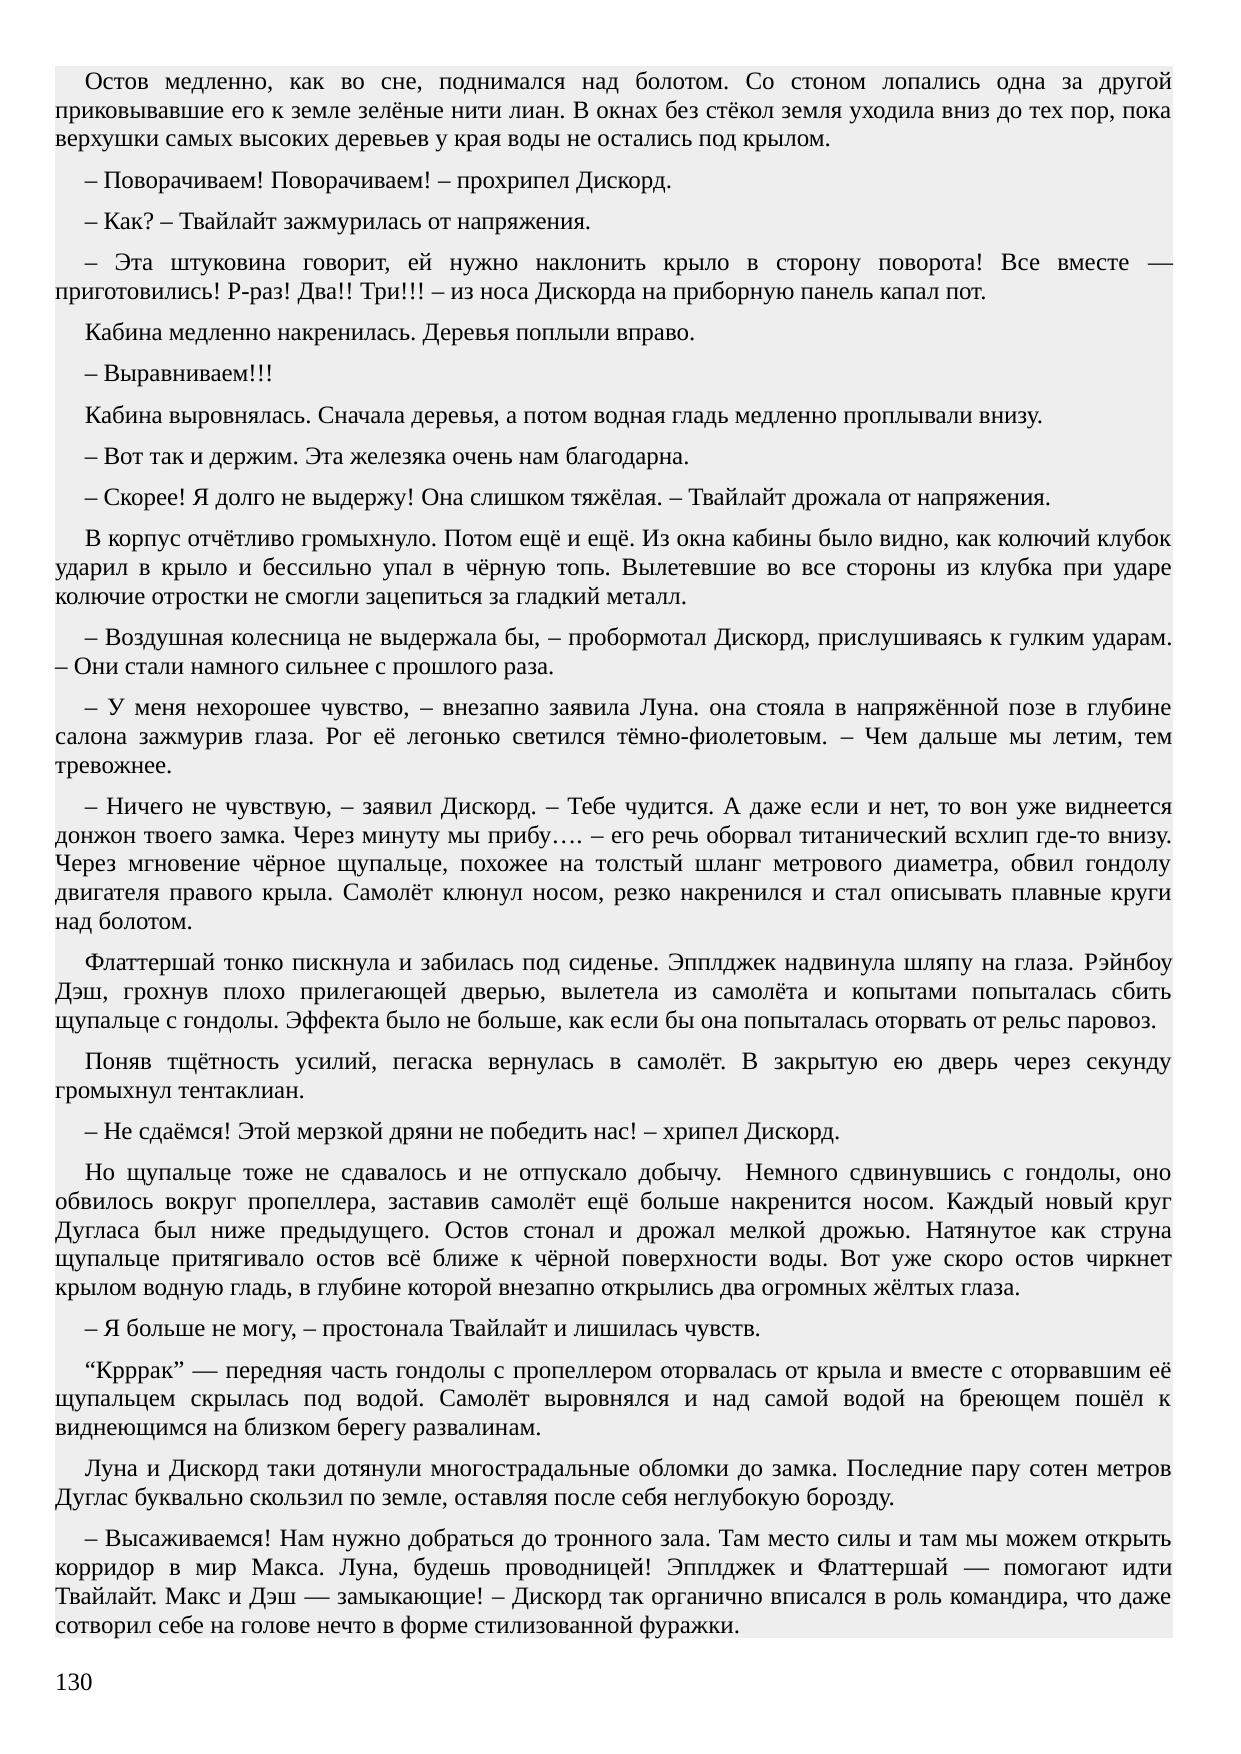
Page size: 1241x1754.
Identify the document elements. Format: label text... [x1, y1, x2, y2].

text Остов медленно, как во сне, поднимался над болотом. Со стоном лопались одна за другой приковывавшие его к земле зелёные нити лиан. В окнах без стёкол земля уходила вниз до тех пор, пока верхушки самых высоких деревьев у края воды не остались под крылом. [55, 66, 1173, 152]
text Луна и Дискорд таки дотянули многострадальные обломки до замка. Последние пару сотен метров Дуглас буквально скользил по земле, оставляя после себя неглубокую борозду. [55, 1453, 1173, 1511]
text – Высаживаемся! Нам нужно добраться до тронного зала. Там место силы и там мы можем открыть корридор в мир Макса. Луна, будешь проводницей! Эпплджек и Флаттершай — помогают идти Твайлайт. Макс и Дэш — замыкающие! – Дискорд так органично вписался в роль командира, что даже сотворил себе на голове нечто в форме стилизованной фуражки. [55, 1523, 1173, 1638]
text – Поворачиваем! Поворачиваем! – прохрипел Дискорд. [55, 165, 1173, 193]
text – Эта штуковина говорит, ей нужно наклонить крыло в сторону поворота! Все вместе — приготовились! Р-раз! Два!! Три!!! – из носа Дискорда на приборную панель капал пот. [55, 247, 1173, 305]
text Флаттершай тонко пискнула и забилась под сиденье. Эпплджек надвинула шляпу на глаза. Рэйнбоу Дэш, грохнув плохо прилегающей дверью, вылетела из самолёта и копытами попыталась сбить щупальце с гондолы. Эффекта было не больше, как если бы она попыталась оторвать от рельс паровоз. [55, 947, 1173, 1033]
text Поняв тщётность усилий, пегаска вернулась в самолёт. В закрытую ею дверь через секунду громыхнул тентаклиан. [55, 1046, 1173, 1103]
text “Крррак” — передняя часть гондолы с пропеллером оторвалась от крыла и вместе с оторвавшим её щупальцем скрылась под водой. Самолёт выровнялся и над самой водой на бреющем пошёл к виднеющимся на близком берегу развалинам. [55, 1355, 1173, 1441]
text – Скорее! Я долго не выдержу! Она слишком тяжёлая. – Твайлайт дрожала от напряжения. [55, 482, 1173, 511]
text Кабина выровнялась. Сначала деревья, а потом водная гладь медленно проплывали внизу. [55, 400, 1173, 428]
text – Как? – Твайлайт зажмурилась от напряжения. [55, 206, 1173, 235]
text – Выравниваем!!! [55, 358, 1173, 387]
text – Я больше не могу, – простонала Твайлайт и лишилась чувств. [55, 1313, 1173, 1342]
text Кабина медленно накренилась. Деревья поплыли вправо. [55, 317, 1173, 346]
text Но щупальце тоже не сдавалось и не отпускало добычу. Немного сдвинувшись с гондолы, оно обвилось вокруг пропеллера, заставив самолёт ещё больше накренится носом. Каждый новый круг Дугласа был ниже предыдущего. Остов стонал и дрожал мелкой дрожью. Натянутое как струна щупальце притягивало остов всё ближе к чёрной поверхности воды. Вот уже скоро остов чиркнет крылом водную гладь, в глубине которой внезапно открылись два огромных жёлтых глаза. [55, 1157, 1173, 1301]
text – Не сдаёмся! Этой мерзкой дряни не победить нас! – хрипел Дискорд. [55, 1116, 1173, 1145]
text – Вот так и держим. Эта железяка очень нам благодарна. [55, 441, 1173, 470]
text – У меня нехорошее чувство, – внезапно заявила Луна. она стояла в напряжённой позе в глубине салона зажмурив глаза. Рог её легонько светился тёмно-фиолетовым. – Чем дальше мы летим, тем тревожнее. [55, 692, 1173, 778]
text – Ничего не чувствую, – заявил Дискорд. – Тебе чудится. А даже если и нет, то вон уже виднеется донжон твоего замка. Через минуту мы прибу…. – его речь оборвал титанический всхлип где-то внизу. Через мгновение чёрное щупальце, похожее на толстый шланг метрового диаметра, обвил гондолу двигателя правого крыла. Самолёт клюнул носом, резко накренился и стал описывать плавные круги над болотом. [55, 791, 1173, 935]
text – Воздушная колесница не выдержала бы, – пробормотал Дискорд, прислушиваясь к гулким ударам. – Они стали намного сильнее с прошлого раза. [55, 622, 1173, 680]
text В корпус отчётливо громыхнуло. Потом ещё и ещё. Из окна кабины было видно, как колючий клубок ударил в крыло и бессильно упал в чёрную топь. Вылетевшие во все стороны из клубка при ударе колючие отростки не смогли зацепиться за гладкий металл. [55, 523, 1173, 610]
